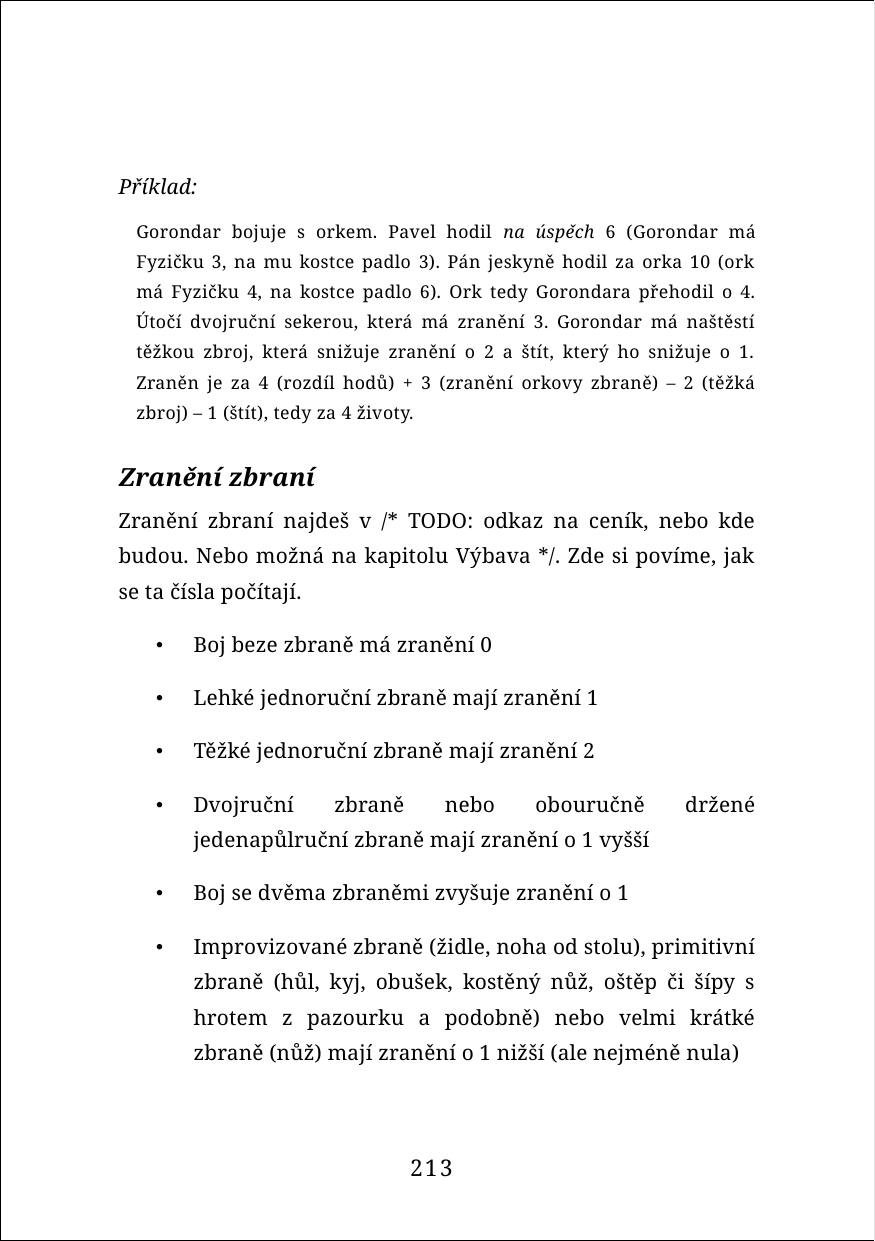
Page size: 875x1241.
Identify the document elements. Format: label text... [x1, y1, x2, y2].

subtitle Zranění zbraní [118, 460, 756, 494]
text Zranění zbraní najdeš v /* TODO: odkaz na ceník, nebo kde budou. Nebo možná na kapitolu Výbava */. Zde si povíme, jak se ta čísla počítají. [118, 506, 756, 605]
list Boj beze zbraně má zranění 0 [156, 630, 756, 658]
text Gorondar bojuje s orkem. Pavel hodil na úspěch 6 (Gorondar má Fyzičku 3, na mu kostce padlo 3). Pán jeskyně hodil za orka 10 (ork má Fyzičku 4, na kostce padlo 6). Ork tedy Gorondara přehodil o 4. Útočí dvojruční sekerou, která má zranění 3. Gorondar má naštěstí těžkou zbroj, která snižuje zranění o 2 a štít, který ho snižuje o 1. Zraněn je za 4 (rozdíl hodů) + 3 (zranění orkovy zbraně) – 2 (těžká zbroj) – 1 (štít), tedy za 4 životy. [136, 219, 756, 424]
list Improvizované zbraně (židle, noha od stolu), primitivní zbraně (hůl, kyj, obušek, kostěný nůž, oštěp či šípy s hrotem z pazourku a podobně) nebo velmi krátké zbraně (nůž) mají zranění o 1 nižší (ale nejméně nula) [156, 932, 756, 1067]
list Těžké jednoruční zbraně mají zranění 2 [156, 737, 756, 765]
list Dvojruční zbraně nebo obouručně držené jedenapůlruční zbraně mají zranění o 1 vyšší [156, 790, 756, 854]
list Lehké jednoruční zbraně mají zranění 1 [156, 683, 756, 712]
text Příklad: [118, 172, 756, 200]
list Boj se dvěma zbraněmi zvyšuje zranění o 1 [156, 878, 756, 907]
